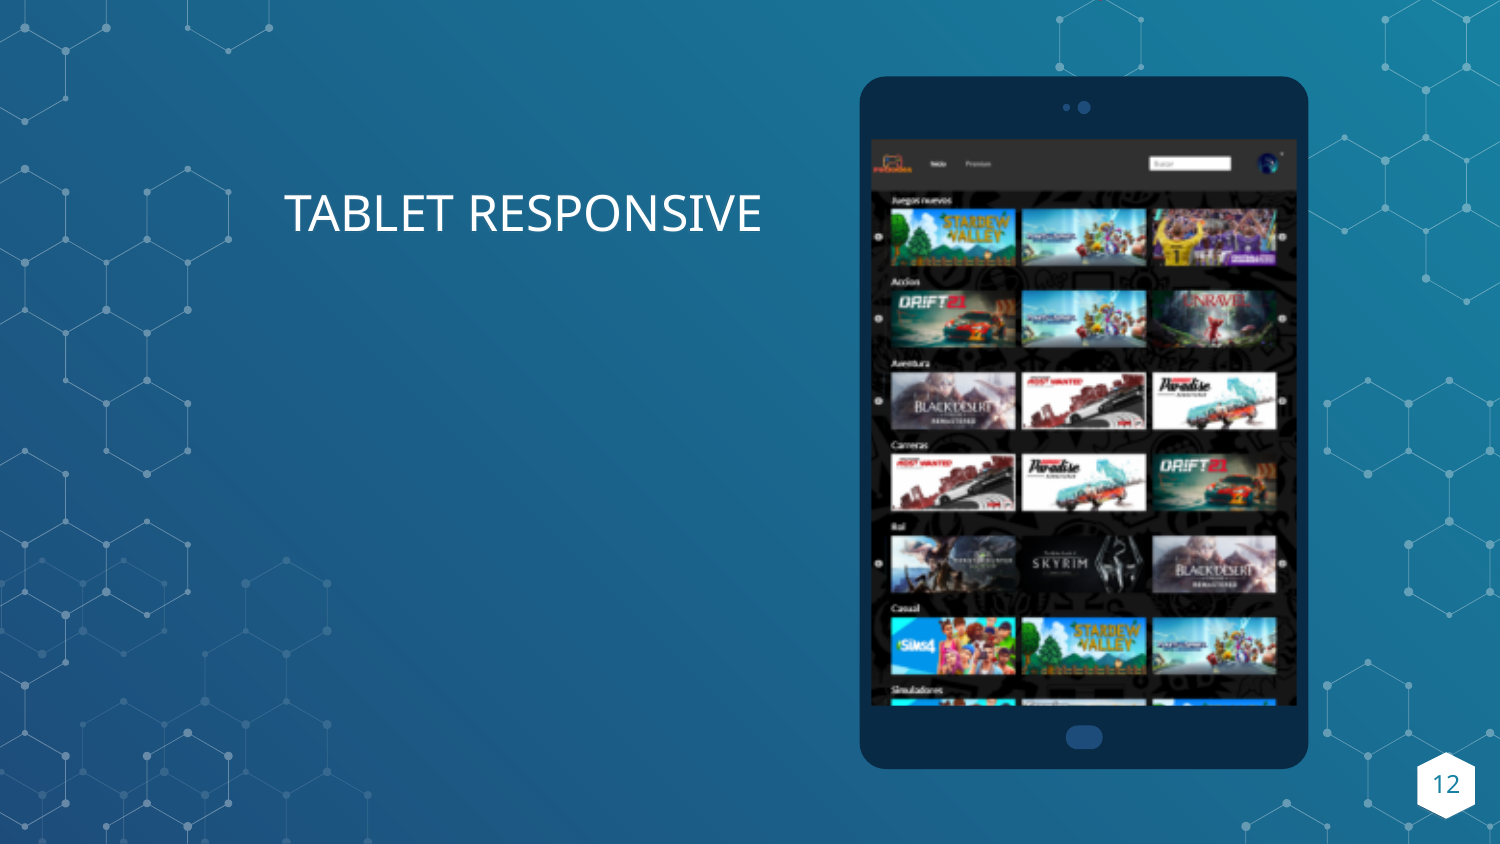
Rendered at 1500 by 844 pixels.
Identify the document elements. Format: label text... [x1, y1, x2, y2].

slide_number [1417, 752, 1475, 819]
list TABLET RESPONSIVE [284, 0, 860, 604]
text_box [859, 76, 1309, 770]
picture [872, 139, 1296, 705]
